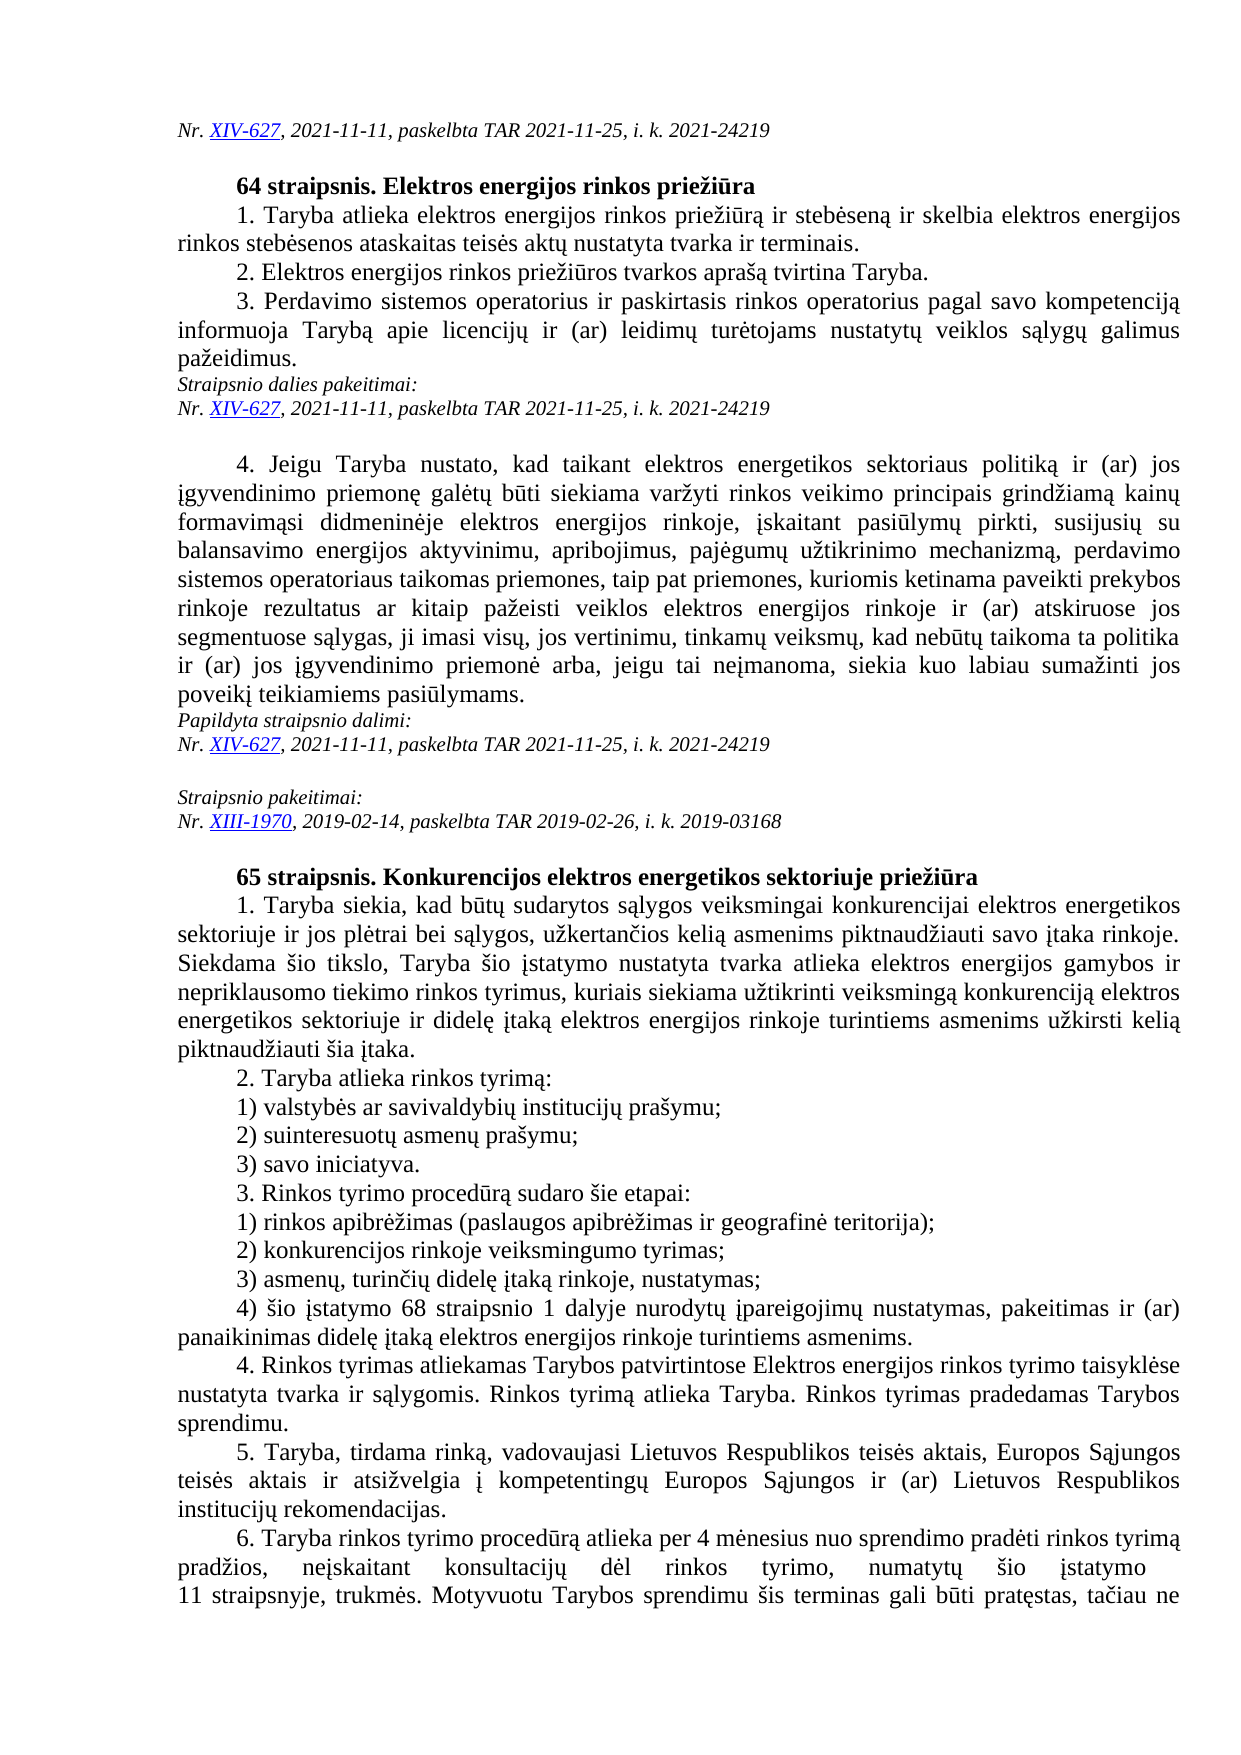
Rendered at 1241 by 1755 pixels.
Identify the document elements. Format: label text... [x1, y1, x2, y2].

text 3) savo iniciatyva. [177, 1149, 1181, 1178]
text Straipsnio dalies pakeitimai: [177, 372, 1181, 396]
text 4. Jeigu Taryba nustato, kad taikant elektros energetikos sektoriaus politiką ir (ar) jos įgyvendinimo priemonę galėtų būti siekiama varžyti rinkos veikimo principais grindžiamą kainų formavimąsi didmeninėje elektros energijos rinkoje, įskaitant pasiūlymų pirkti, susijusių su balansavimo energijos aktyvinimu, apribojimus, pajėgumų užtikrinimo mechanizmą, perdavimo sistemos operatoriaus taikomas priemones, taip pat priemones, kuriomis ketinama paveikti prekybos rinkoje rezultatus ar kitaip pažeisti veiklos elektros energijos rinkoje ir (ar) atskiruose jos segmentuose sąlygas, ji imasi visų, jos vertinimu, tinkamų veiksmų, kad nebūtų taikoma ta politika ir (ar) jos įgyvendinimo priemonė arba, jeigu tai neįmanoma, siekia kuo labiau sumažinti jos poveikį teikiamiems pasiūlymams. [177, 449, 1181, 708]
text 65 straipsnis. Konkurencijos elektros energetikos sektoriuje priežiūra [177, 862, 1181, 890]
text 3) asmenų, turinčių didelę įtaką rinkoje, nustatymas; [177, 1264, 1181, 1293]
text 1) rinkos apibrėžimas (paslaugos apibrėžimas ir geografinė teritorija); [177, 1207, 1181, 1235]
text 3. Perdavimo sistemos operatorius ir paskirtasis rinkos operatorius pagal savo kompetenciją informuoja Tarybą apie licencijų ir (ar) leidimų turėtojams nustatytų veiklos sąlygų galimus pažeidimus. [177, 286, 1181, 372]
text Nr. XIII-1970, 2019-02-14, paskelbta TAR 2019-02-26, i. k. 2019-03168 [177, 809, 1181, 833]
text Straipsnio pakeitimai: [177, 785, 1181, 809]
text 3. Rinkos tyrimo procedūrą sudaro šie etapai: [177, 1178, 1181, 1207]
text 2) konkurencijos rinkoje veiksmingumo tyrimas; [177, 1235, 1181, 1264]
text 5. Taryba, tirdama rinką, vadovaujasi Lietuvos Respublikos teisės aktais, Europos Sąjungos teisės aktais ir atsižvelgia į kompetentingų Europos Sąjungos ir (ar) Lietuvos Respublikos institucijų rekomendacijas. [177, 1437, 1181, 1523]
text Nr. XIV-627, 2021-11-11, paskelbta TAR 2021-11-25, i. k. 2021-24219 [177, 118, 1181, 142]
text 2) suinteresuotų asmenų prašymu; [177, 1120, 1181, 1149]
text 4) šio įstatymo 68 straipsnio 1 dalyje nurodytų įpareigojimų nustatymas, pakeitimas ir (ar) panaikinimas didelę įtaką elektros energijos rinkoje turintiems asmenims. [177, 1293, 1181, 1350]
text 2. Taryba atlieka rinkos tyrimą: [177, 1063, 1181, 1092]
text 4. Rinkos tyrimas atliekamas Tarybos patvirtintose Elektros energijos rinkos tyrimo taisyklėse nustatyta tvarka ir sąlygomis. Rinkos tyrimą atlieka Taryba. Rinkos tyrimas pradedamas Tarybos sprendimu. [177, 1350, 1181, 1437]
text Papildyta straipsnio dalimi: [177, 708, 1181, 732]
text Nr. XIV-627, 2021-11-11, paskelbta TAR 2021-11-25, i. k. 2021-24219 [177, 732, 1181, 756]
text 1. Taryba siekia, kad būtų sudarytos sąlygos veiksmingai konkurencijai elektros energetikos sektoriuje ir jos plėtrai bei sąlygos, užkertančios kelią asmenims piktnaudžiauti savo įtaka rinkoje. Siekdama šio tikslo, Taryba šio įstatymo nustatyta tvarka atlieka elektros energijos gamybos ir nepriklausomo tiekimo rinkos tyrimus, kuriais siekiama užtikrinti veiksmingą konkurenciją elektros energetikos sektoriuje ir didelę įtaką elektros energijos rinkoje turintiems asmenims užkirsti kelią piktnaudžiauti šia įtaka. [177, 890, 1181, 1063]
text 6. Taryba rinkos tyrimo procedūrą atlieka per 4 mėnesius nuo sprendimo pradėti rinkos tyrimą pradžios, neįskaitant konsultacijų dėl rinkos tyrimo, numatytų šio įstatymo 11 straipsnyje, trukmės. Motyvuotu Tarybos sprendimu šis terminas gali būti pratęstas, tačiau ne [177, 1523, 1181, 1609]
text 1. Taryba atlieka elektros energijos rinkos priežiūrą ir stebėseną ir skelbia elektros energijos rinkos stebėsenos ataskaitas teisės aktų nustatyta tvarka ir terminais. [177, 200, 1181, 257]
text Nr. XIV-627, 2021-11-11, paskelbta TAR 2021-11-25, i. k. 2021-24219 [177, 396, 1181, 420]
text 1) valstybės ar savivaldybių institucijų prašymu; [177, 1092, 1181, 1120]
text 2. Elektros energijos rinkos priežiūros tvarkos aprašą tvirtina Taryba. [177, 257, 1181, 286]
text 64 straipsnis. Elektros energijos rinkos priežiūra [177, 171, 1181, 200]
